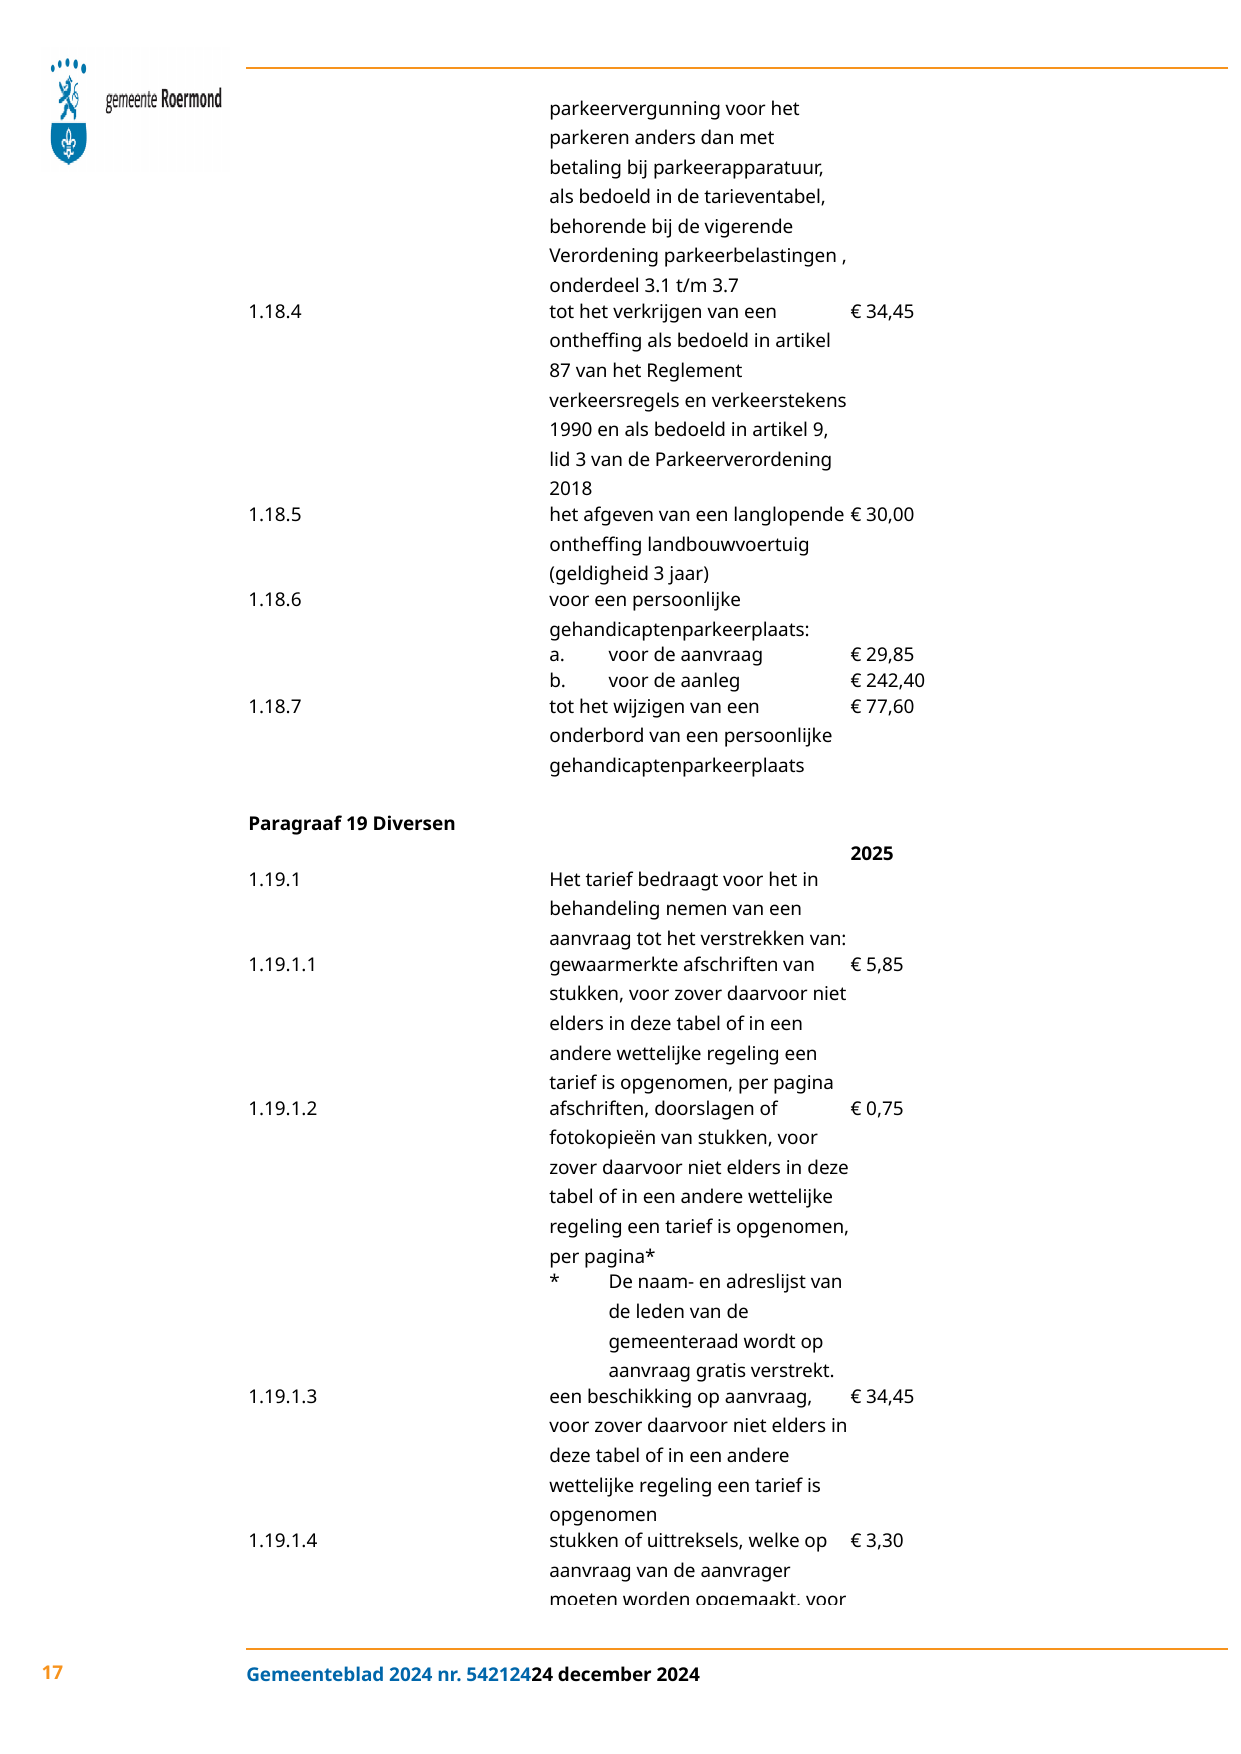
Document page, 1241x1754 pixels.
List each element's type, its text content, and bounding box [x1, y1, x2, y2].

table_cell Het tarief bedraagt voor het in behandeling nemen van een aanvraag tot het verstrekken van: [549, 866, 850, 951]
table_cell [850, 866, 1152, 951]
table_cell € 242,40 [850, 667, 1152, 693]
text Paragraaf 19 Diversen [248, 811, 1152, 836]
table_cell 1.18.7 [248, 693, 549, 778]
table_header [549, 840, 850, 866]
table_cell 1.19.1 [248, 866, 549, 951]
table_cell tot het wijzigen van een onderbord van een persoonlijke gehandicaptenparkeerplaats [549, 693, 850, 778]
table_cell [248, 667, 549, 693]
table_cell een beschikking op aanvraag, voor zover daarvoor niet elders in deze tabel of in een andere wettelijke regeling een tarief is opgenomen [549, 1383, 850, 1527]
table_cell 1.19.1.1 [248, 951, 549, 1095]
table_header 2025 [850, 840, 1152, 866]
table_cell 1.19.1.2 [248, 1095, 549, 1269]
table_cell [850, 586, 1152, 641]
table_cell € 30,00 [850, 501, 1152, 586]
table_cell [248, 641, 549, 667]
table_header [248, 840, 549, 866]
table_cell parkeervergunning voor het parkeren anders dan met betaling bij parkeerapparatuur, als bedoeld in de tarieventabel, behorende bij de vigerende Verordening parkeerbelastingen , onderdeel 3.1 t/m 3.7 [549, 95, 850, 298]
table_cell € 34,45 [850, 1383, 1152, 1527]
table_cell € 5,85 [850, 951, 1152, 1095]
table_cell 1.18.4 [248, 298, 549, 501]
table_cell stukken of uittreksels, welke op aanvraag van de aanvrager moeten worden opgemaakt, voor [549, 1527, 850, 1604]
table_cell 1.18.5 [248, 501, 549, 586]
table_cell tot het verkrijgen van een ontheffing als bedoeld in artikel 87 van het Reglement verkeersregels en verkeerstekens 1990 en als bedoeld in artikel 9, lid 3 van de Parkeerverordening 2018 [549, 298, 850, 501]
table_cell € 77,60 [850, 693, 1152, 778]
table_cell [850, 1269, 1152, 1383]
table_cell € 34,45 [850, 298, 1152, 501]
table_cell voor de aanvraag [549, 641, 850, 667]
table_cell [850, 95, 1152, 298]
table_cell € 3,30 [850, 1527, 1152, 1604]
table_cell 1.19.1.3 [248, 1383, 549, 1527]
table_cell gewaarmerkte afschriften van stukken, voor zover daarvoor niet elders in deze tabel of in een andere wettelijke regeling een tarief is opgenomen, per pagina [549, 951, 850, 1095]
table_cell afschriften, doorslagen of fotokopieën van stukken, voor zover daarvoor niet elders in deze tabel of in een andere wettelijke regeling een tarief is opgenomen, per pagina* [549, 1095, 850, 1269]
picture [41, 47, 231, 172]
table_cell voor de aanleg [549, 667, 850, 693]
table_cell 1.18.6 [248, 586, 549, 641]
table_cell [248, 1269, 549, 1383]
table_cell voor een persoonlijke gehandicaptenparkeerplaats: [549, 586, 850, 641]
table_cell het afgeven van een langlopende ontheffing landbouwvoertuig (geldigheid 3 jaar) [549, 501, 850, 586]
table_cell € 29,85 [850, 641, 1152, 667]
table_cell De naam‑ en adreslijst van de leden van de gemeenteraad wordt op aanvraag gratis verstrekt. [549, 1269, 850, 1383]
table_cell € 0,75 [850, 1095, 1152, 1269]
table_cell 1.19.1.4 [248, 1527, 549, 1604]
table_cell [248, 95, 549, 298]
